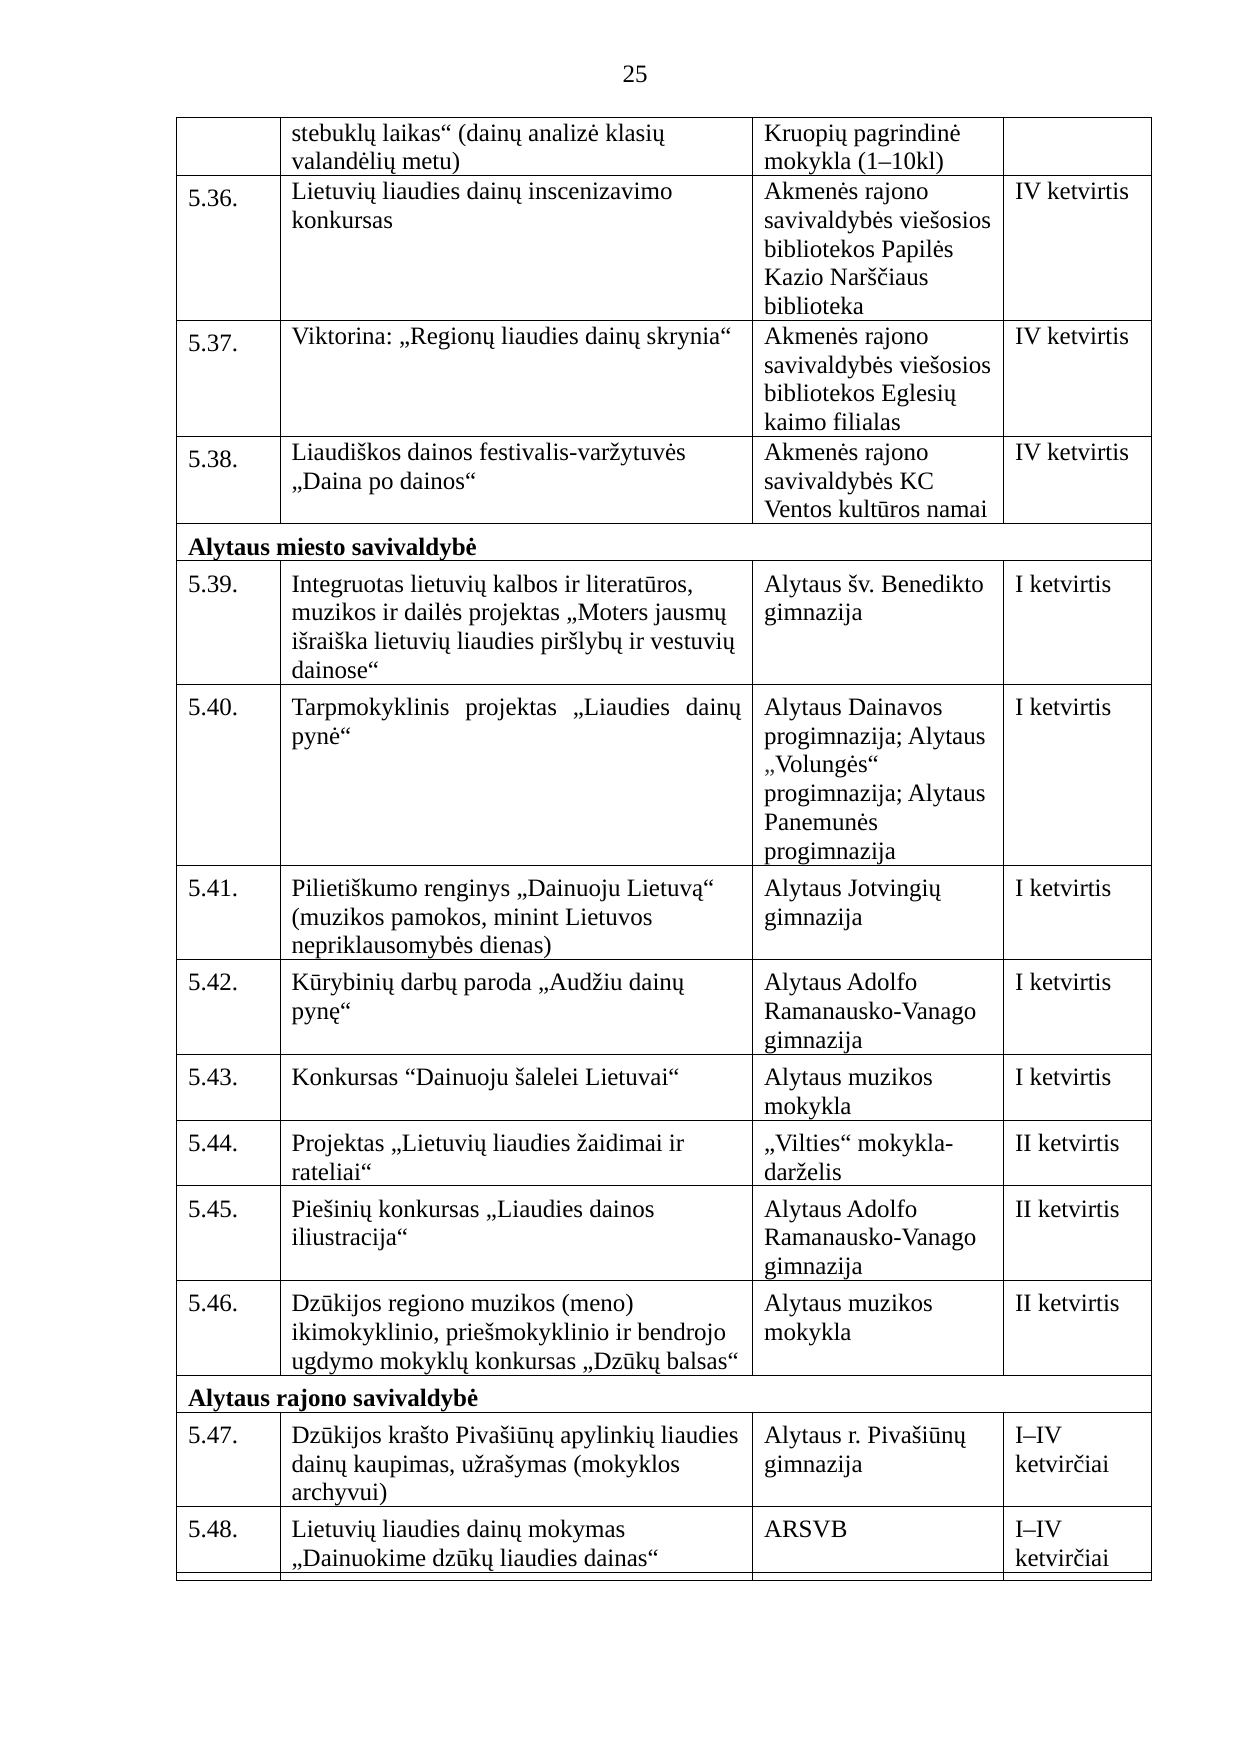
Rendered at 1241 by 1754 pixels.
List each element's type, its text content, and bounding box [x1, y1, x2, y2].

table_cell IV ketvirtis [1004, 437, 1151, 523]
table_cell Piešinių konkursas „Liaudies dainos iliustracija“ [281, 1186, 752, 1280]
table_cell Alytaus rajono savivaldybė [177, 1376, 1151, 1412]
table_cell stebuklų laikas“ (dainų analizė klasių valandėlių metu) [281, 118, 752, 175]
table_cell [1152, 175, 1240, 320]
table_cell Alytaus miesto savivaldybė [177, 524, 1151, 560]
table_cell [1004, 118, 1151, 175]
table_cell [177, 1573, 280, 1580]
table_cell II ketvirtis [1004, 1186, 1151, 1280]
table_cell 5.42. [177, 960, 280, 1054]
table_cell Lietuvių liaudies dainų inscenizavimo konkursas [281, 176, 752, 320]
table_cell [177, 118, 280, 175]
table_cell [1152, 560, 1240, 684]
table_cell Kruopių pagrindinė mokykla (1–10kl) [753, 118, 1003, 175]
table_cell [1152, 1412, 1240, 1506]
table_cell II ketvirtis [1004, 1281, 1151, 1374]
table_cell Alytaus šv. Benedikto gimnazija [753, 561, 1003, 684]
table_cell Tarpmokyklinis projektas „Liaudies dainų pynė“ [281, 685, 752, 864]
table_cell Liaudiškos dainos festivalis-varžytuvės „Daina po dainos“ [281, 437, 752, 523]
table_cell Alytaus muzikos mokykla [753, 1281, 1003, 1374]
table_cell I–IV ketvirčiai [1004, 1507, 1151, 1572]
table_cell 5.36. [177, 176, 280, 320]
table_cell Projektas „Lietuvių liaudies žaidimai ir rateliai“ [281, 1121, 752, 1185]
table_cell [1152, 1120, 1240, 1185]
table_cell [1152, 523, 1240, 560]
table_cell Akmenės rajono savivaldybės viešosios bibliotekos Eglesių kaimo filialas [753, 321, 1003, 436]
table_cell [1152, 959, 1240, 1054]
table_cell II ketvirtis [1004, 1121, 1151, 1185]
table_cell [1152, 1375, 1240, 1412]
table_cell [1152, 684, 1240, 864]
table_cell 5.46. [177, 1281, 280, 1374]
table_cell [1152, 1572, 1240, 1580]
table_cell Alytaus Jotvingių gimnazija [753, 866, 1003, 959]
table_cell I ketvirtis [1004, 561, 1151, 684]
table_cell [1152, 117, 1240, 175]
table_cell I ketvirtis [1004, 1055, 1151, 1119]
table_cell Akmenės rajono savivaldybės KC Ventos kultūros namai [753, 437, 1003, 523]
table_cell ARSVB [753, 1507, 1003, 1572]
table_cell Alytaus r. Pivašiūnų gimnazija [753, 1413, 1003, 1506]
table_cell Kūrybinių darbų paroda „Audžiu dainų pynę“ [281, 960, 752, 1054]
table_cell I ketvirtis [1004, 866, 1151, 959]
table_cell Konkursas “Dainuoju šalelei Lietuvai“ [281, 1055, 752, 1119]
table_cell [1152, 1506, 1240, 1572]
table_cell [1004, 1573, 1151, 1580]
table_cell I–IV ketvirčiai [1004, 1413, 1151, 1506]
table_cell „Vilties“ mokykla-darželis [753, 1121, 1003, 1185]
table_cell [1152, 1185, 1240, 1280]
table_cell 5.38. [177, 437, 280, 523]
table_cell Alytaus muzikos mokykla [753, 1055, 1003, 1119]
table_cell Dzūkijos regiono muzikos (meno) ikimokyklinio, priešmokyklinio ir bendrojo ugdymo mokyklų konkursas „Dzūkų balsas“ [281, 1281, 752, 1374]
table_cell Lietuvių liaudies dainų mokymas „Dainuokime dzūkų liaudies dainas“ [281, 1507, 752, 1572]
table_cell [1152, 320, 1240, 436]
table_cell [1152, 1280, 1240, 1374]
table_cell I ketvirtis [1004, 960, 1151, 1054]
table_cell Pilietiškumo renginys „Dainuoju Lietuvą“ (muzikos pamokos, minint Lietuvos nepriklausomybės dienas) [281, 866, 752, 959]
table_cell 5.43. [177, 1055, 280, 1119]
table_cell Alytaus Dainavos progimnazija; Alytaus „Volungės“ progimnazija; Alytaus Panemunės progimnazija [753, 685, 1003, 864]
table_cell Alytaus Adolfo Ramanausko-Vanago gimnazija [753, 1186, 1003, 1280]
table_cell Alytaus Adolfo Ramanausko-Vanago gimnazija [753, 960, 1003, 1054]
table_cell IV ketvirtis [1004, 176, 1151, 320]
table_cell Dzūkijos krašto Pivašiūnų apylinkių liaudies dainų kaupimas, užrašymas (mokyklos archyvui) [281, 1413, 752, 1506]
table_cell Viktorina: „Regionų liaudies dainų skrynia“ [281, 321, 752, 436]
table_cell 5.41. [177, 866, 280, 959]
table_cell 5.47. [177, 1413, 280, 1506]
table_cell [753, 1573, 1003, 1580]
table_cell 5.37. [177, 321, 280, 436]
table_cell 5.39. [177, 561, 280, 684]
table_cell IV ketvirtis [1004, 321, 1151, 436]
table_cell I ketvirtis [1004, 685, 1151, 864]
table_cell [281, 1573, 752, 1580]
table_cell [1152, 865, 1240, 959]
table_cell [1152, 436, 1240, 523]
table_cell 5.40. [177, 685, 280, 864]
table_cell 5.45. [177, 1186, 280, 1280]
table_cell Akmenės rajono savivaldybės viešosios bibliotekos Papilės Kazio Narščiaus biblioteka [753, 176, 1003, 320]
table_cell 5.44. [177, 1121, 280, 1185]
table_cell Integruotas lietuvių kalbos ir literatūros, muzikos ir dailės projektas „Moters jausmų išraiška lietuvių liaudies piršlybų ir vestuvių dainose“ [281, 561, 752, 684]
table_cell 5.48. [177, 1507, 280, 1572]
table_cell [1152, 1054, 1240, 1119]
